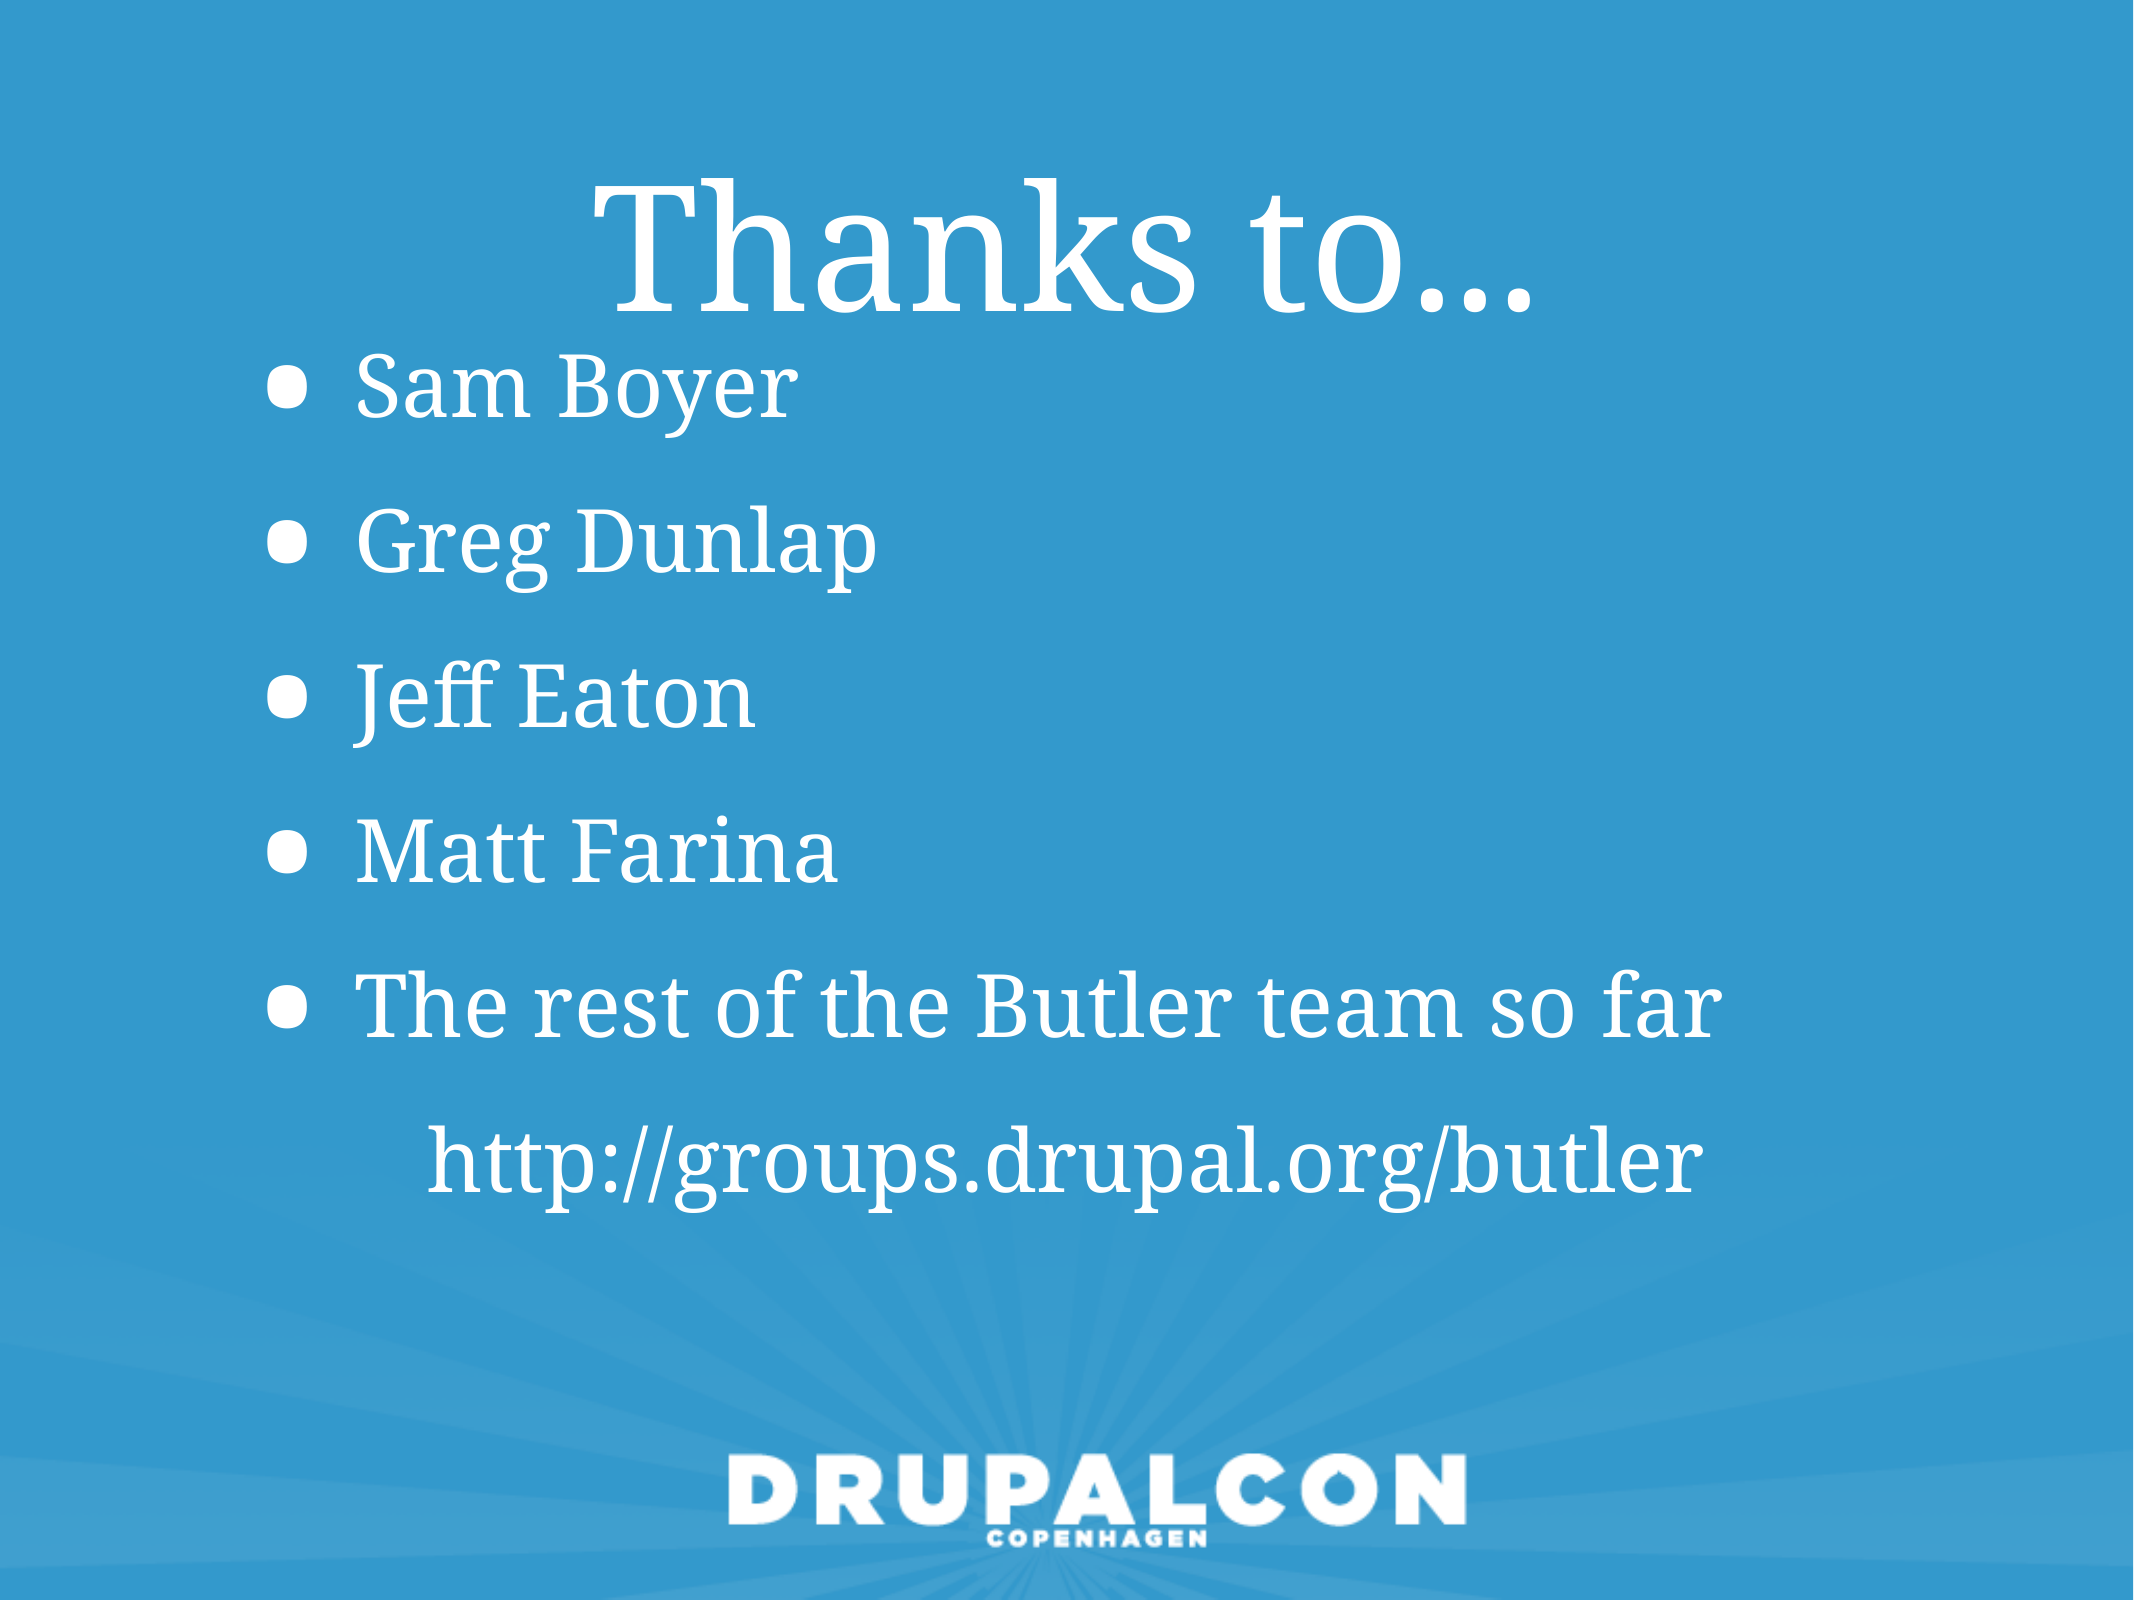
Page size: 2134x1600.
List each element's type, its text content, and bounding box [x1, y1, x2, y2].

list Sam Boyer Greg Dunlap Jeff Eaton Matt Farina The rest of the Butler team so far http://groups.drupal.org/butler [208, 232, 1925, 1308]
title Thanks to... [208, 22, 1925, 232]
picture [0, 0, 2134, 1600]
